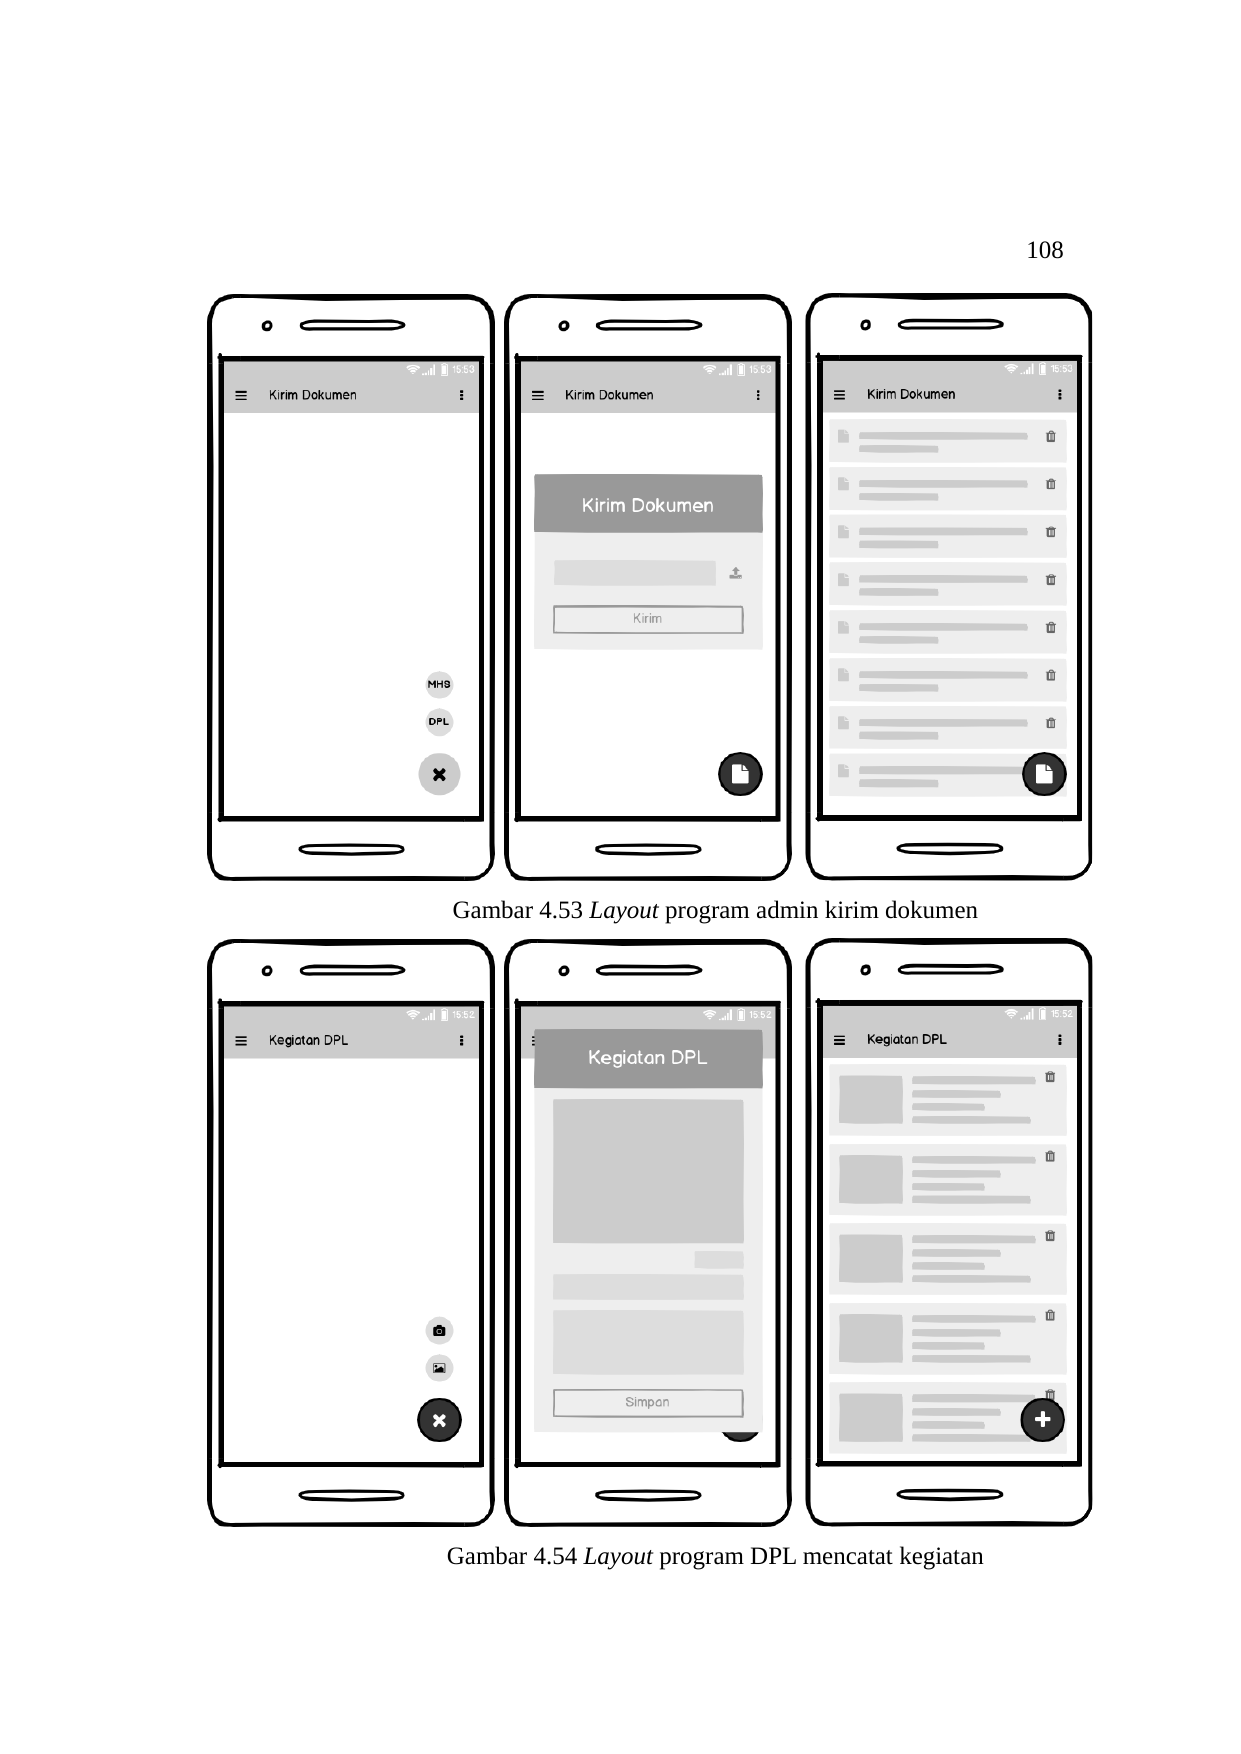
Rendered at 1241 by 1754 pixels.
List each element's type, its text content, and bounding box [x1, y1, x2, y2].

picture [206, 938, 1093, 1527]
picture [206, 293, 1093, 881]
text Gambar 4.53 Layout program admin kirim dokumen [367, 881, 1063, 924]
text Gambar 4.54 Layout program DPL mencatat kegiatan [367, 1527, 1063, 1569]
